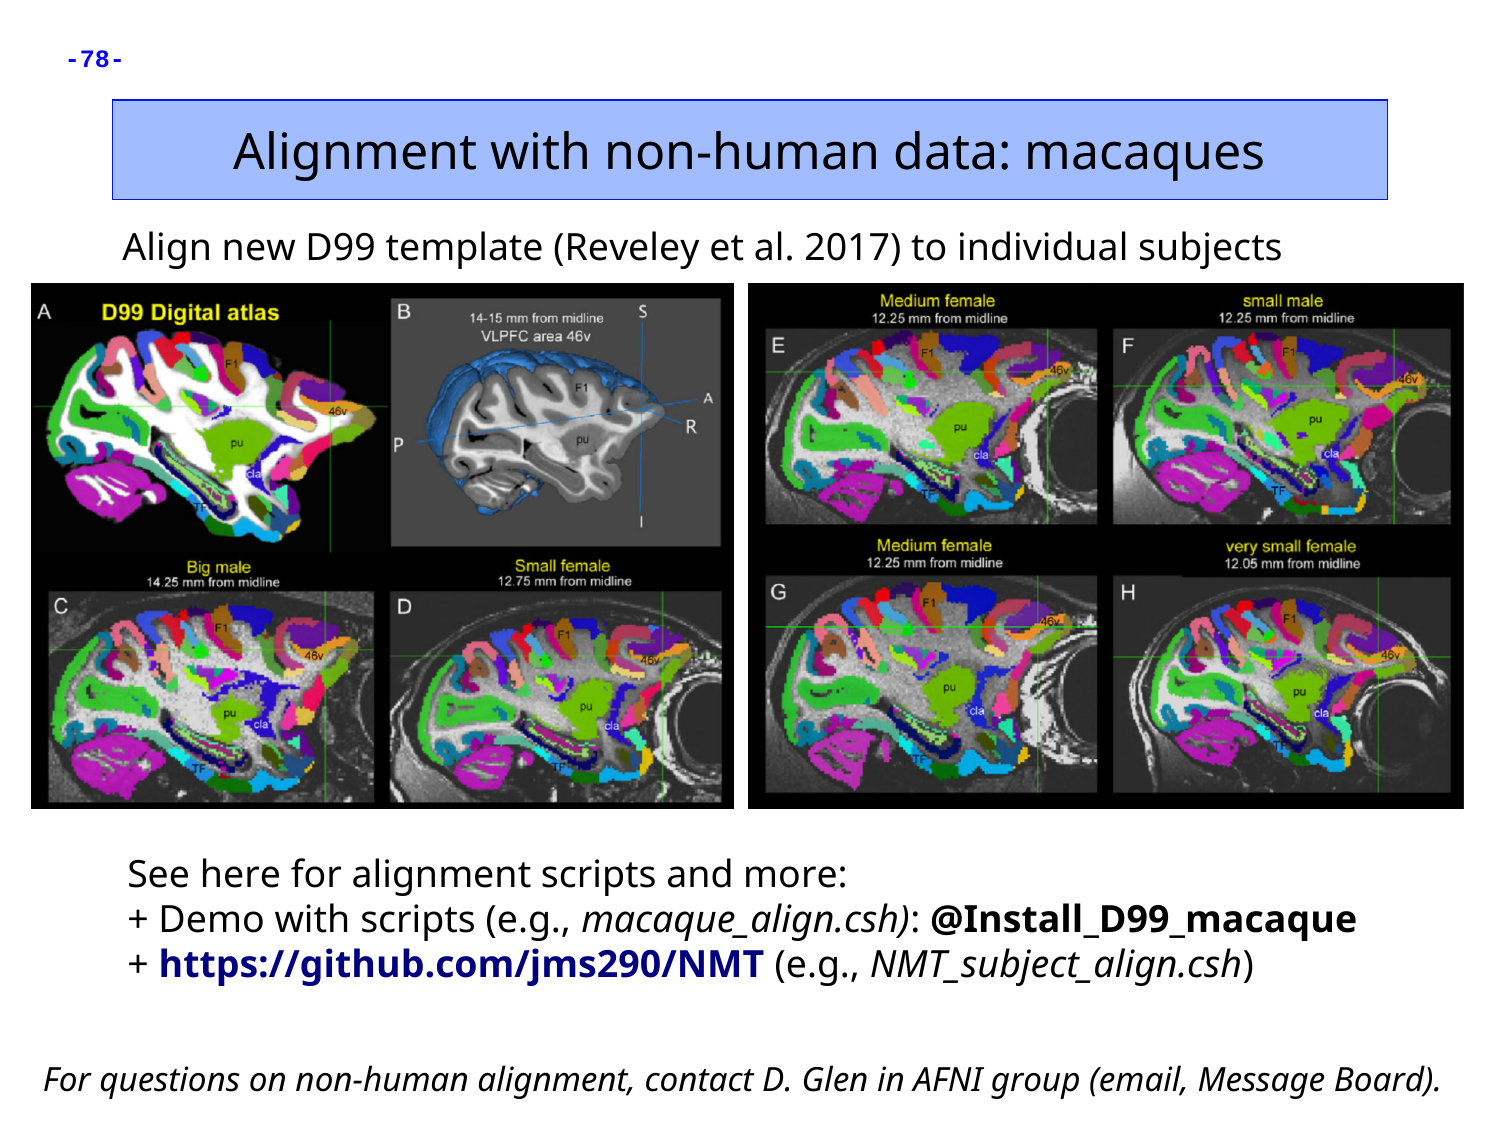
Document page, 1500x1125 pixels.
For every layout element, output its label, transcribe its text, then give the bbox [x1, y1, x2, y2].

picture [31, 283, 734, 809]
text_box Align new D99 template (Reveley et al. 2017) to individual subjects [107, 215, 1301, 276]
text_box See here for alignment scripts and more: + Demo with scripts (e.g., macaque_align.csh): @Install_D99_macaque + https://github.com/jms290/NMT (e.g., NMT_subject_align.csh) [112, 842, 1392, 1014]
text_box For questions on non-human alignment, contact D. Glen in AFNI group (email, Message Board). [28, 1051, 1482, 1108]
text_box Alignment with non-human data: macaques [112, 99, 1388, 200]
picture [748, 283, 1464, 809]
